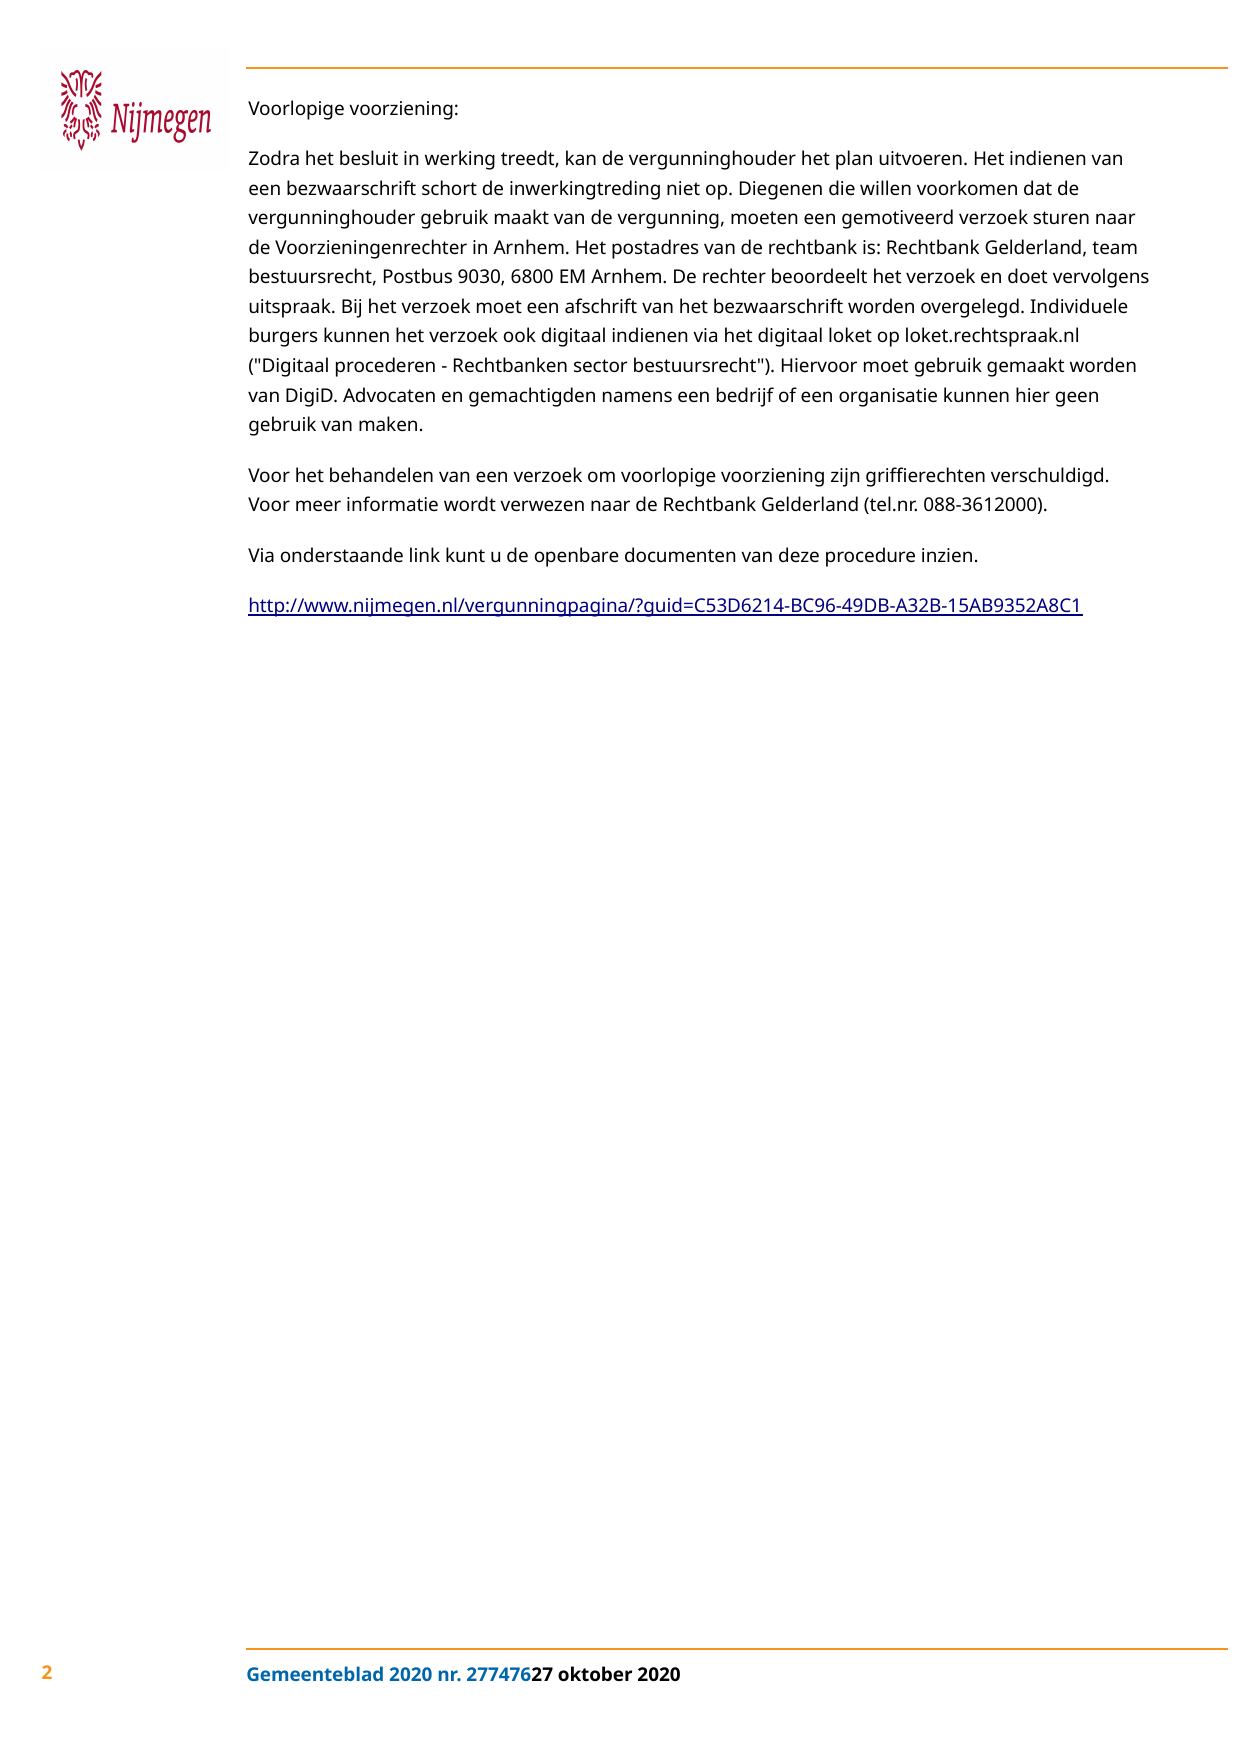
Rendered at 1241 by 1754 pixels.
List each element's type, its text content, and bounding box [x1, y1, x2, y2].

text Voorlopige voorziening: [248, 95, 1152, 121]
picture [41, 47, 231, 172]
text http://www.nijmegen.nl/vergunningpagina/?guid=C53D6214-BC96-49DB-A32B-15AB9352A8C1 [248, 592, 1152, 618]
text Voor het behandelen van een verzoek om voorlopige voorziening zijn griffierechten verschuldigd. Voor meer informatie wordt verwezen naar de Rechtbank Gelderland (tel.nr. 088-3612000). [248, 462, 1152, 517]
text Via onderstaande link kunt u de openbare documenten van deze procedure inzien. [248, 542, 1152, 568]
text Zodra het besluit in werking treedt, kan de vergunninghouder het plan uitvoeren. Het indienen van een bezwaarschrift schort de inwerkingtreding niet op. Diegenen die willen voorkomen dat de vergunninghouder gebruik maakt van de vergunning, moeten een gemotiveerd verzoek sturen naar de Voorzieningenrechter in Arnhem. Het postadres van de rechtbank is: Rechtbank Gelderland, team bestuursrecht, Postbus 9030, 6800 EM Arnhem. De rechter beoordeelt het verzoek en doet vervolgens uitspraak. Bij het verzoek moet een afschrift van het bezwaarschrift worden overgelegd. Individuele burgers kunnen het verzoek ook digitaal indienen via het digitaal loket op loket.rechtspraak.nl ("Digitaal procederen - Rechtbanken sector bestuursrecht"). Hiervoor moet gebruik gemaakt worden van DigiD. Advocaten en gemachtigden namens een bedrijf of een organisatie kunnen hier geen gebruik van maken. [248, 145, 1152, 437]
